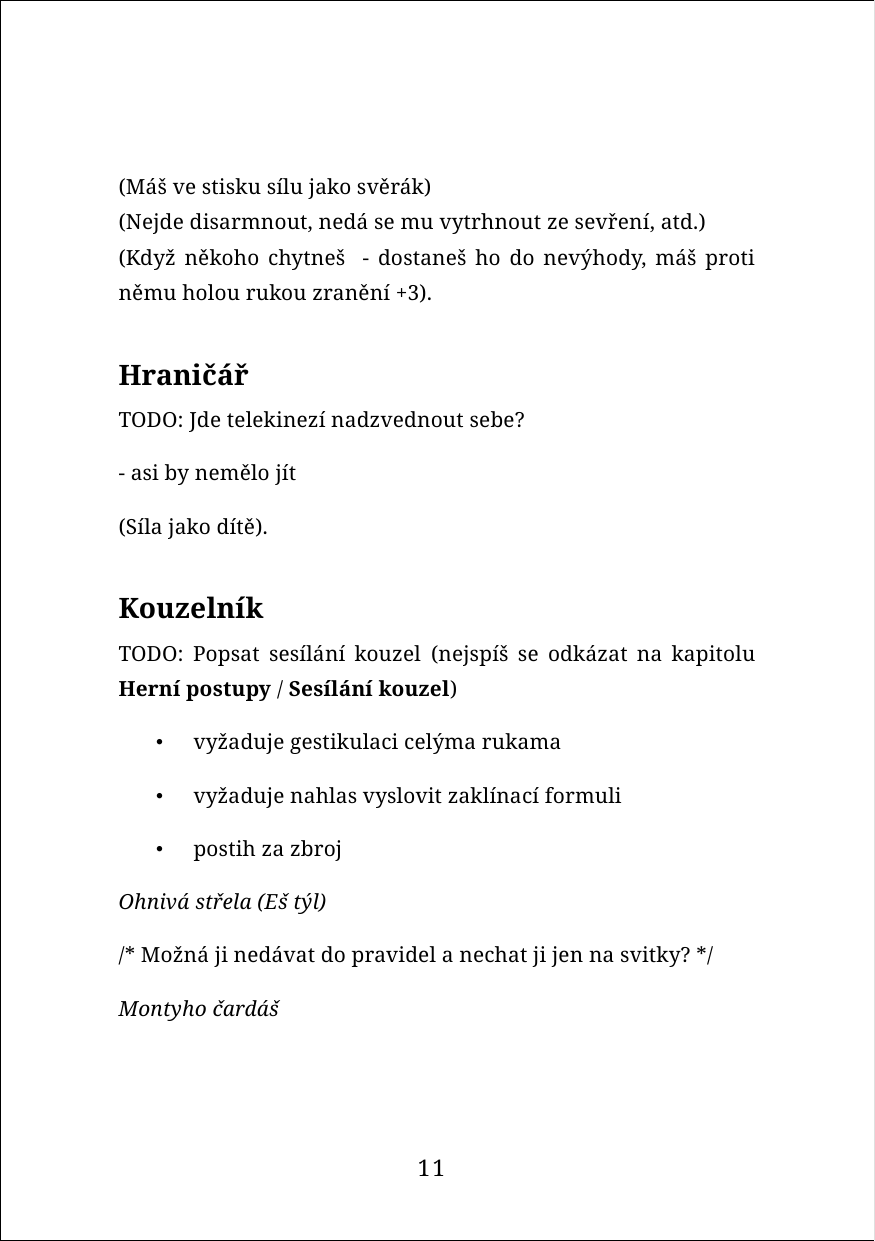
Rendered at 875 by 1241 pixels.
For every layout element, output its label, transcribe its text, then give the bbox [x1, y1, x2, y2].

text - asi by nemělo jít [118, 458, 756, 487]
text Montyho čardáš [118, 994, 756, 1022]
list vyžaduje gestikulaci celýma rukama [156, 727, 756, 756]
text /* Možná ji nedávat do pravidel a nechat ji jen na svitky? */ [118, 940, 756, 969]
text (Máš ve stisku sílu jako svěrák) (Nejde disarmnout, nedá se mu vytrhnout ze sevření, atd.) (Když někoho chytneš - dostaneš ho do nevýhody, máš proti němu holou rukou zranění +3). [118, 172, 756, 307]
list vyžaduje nahlas vyslovit zaklínací formuli [156, 781, 756, 809]
list postih za zbroj [156, 834, 756, 862]
text TODO: Jde telekinezí nadzvednout sebe? [118, 405, 756, 434]
subtitle Kouzelník [118, 589, 756, 627]
text (Síla jako dítě). [118, 512, 756, 540]
text Ohnivá střela (Eš týl) [118, 887, 756, 916]
subtitle Hraničář [118, 355, 756, 393]
text TODO: Popsat sesílání kouzel (nejspíš se odkázat na kapitolu Herní postupy / Sesílání kouzel) [118, 639, 756, 703]
